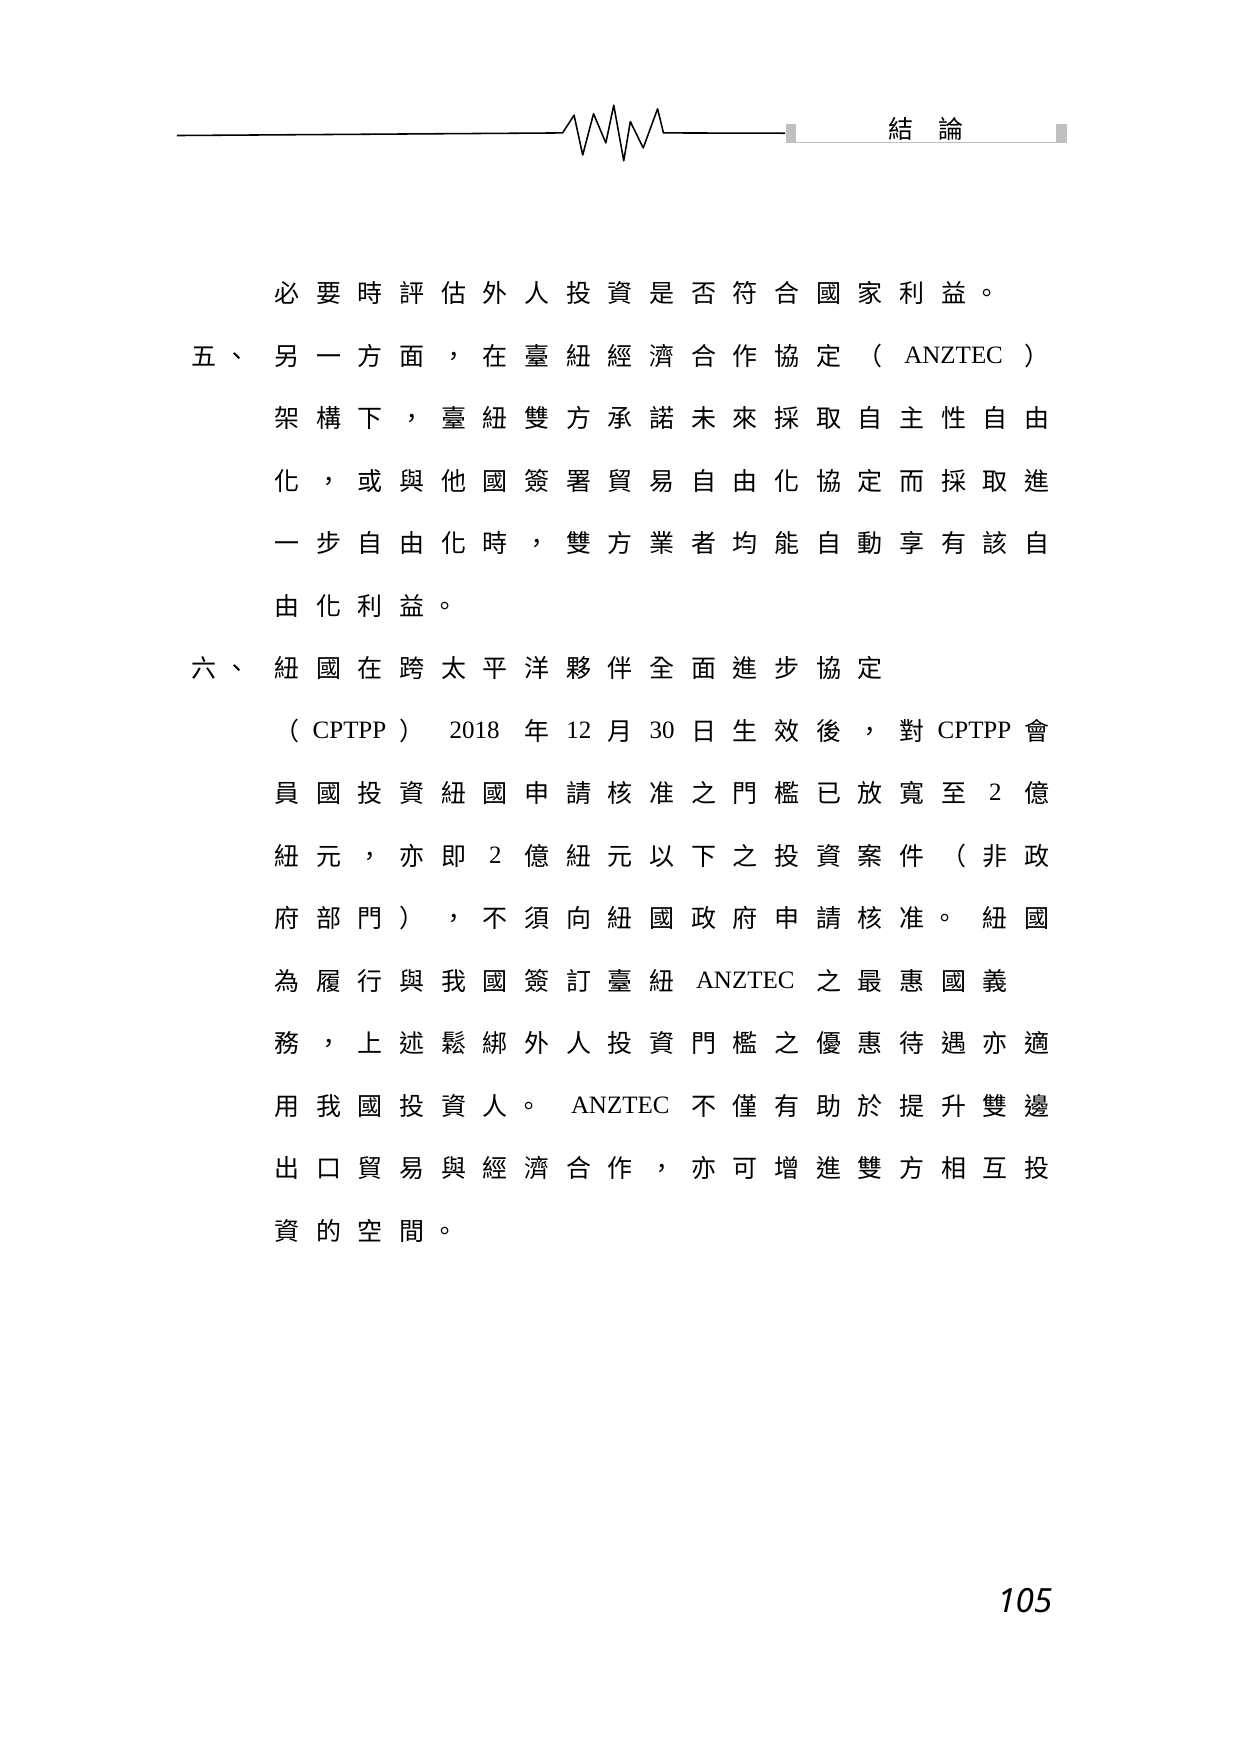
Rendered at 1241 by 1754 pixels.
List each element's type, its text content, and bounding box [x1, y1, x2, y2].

text 六、紐國在跨太平洋夥伴全面進步協定（CPTPP）2018年12月30日生效後，對CPTPP會員國投資紐國申請核准之門檻已放寬至2億紐元，亦即2億紐元以下之投資案件（非政府部門），不須向紐國政府申請核准。紐國為履行與我國簽訂臺紐ANZTEC之最惠國義務，上述鬆綁外人投資門檻之優惠待遇亦適用我國投資人。ANZTEC不僅有助於提升雙邊出口貿易與經濟合作，亦可增進雙方相互投資的空間。 [183, 625, 1058, 1250]
text 五、另一方面，在臺紐經濟合作協定（ANZTEC）架構下，臺紐雙方承諾未來採取自主性自由化，或與他國簽署貿易自由化協定而採取進一步自由化時，雙方業者均能自動享有該自由化利益。 [183, 313, 1058, 625]
text 必要時評估外人投資是否符合國家利益。 [183, 250, 1058, 313]
